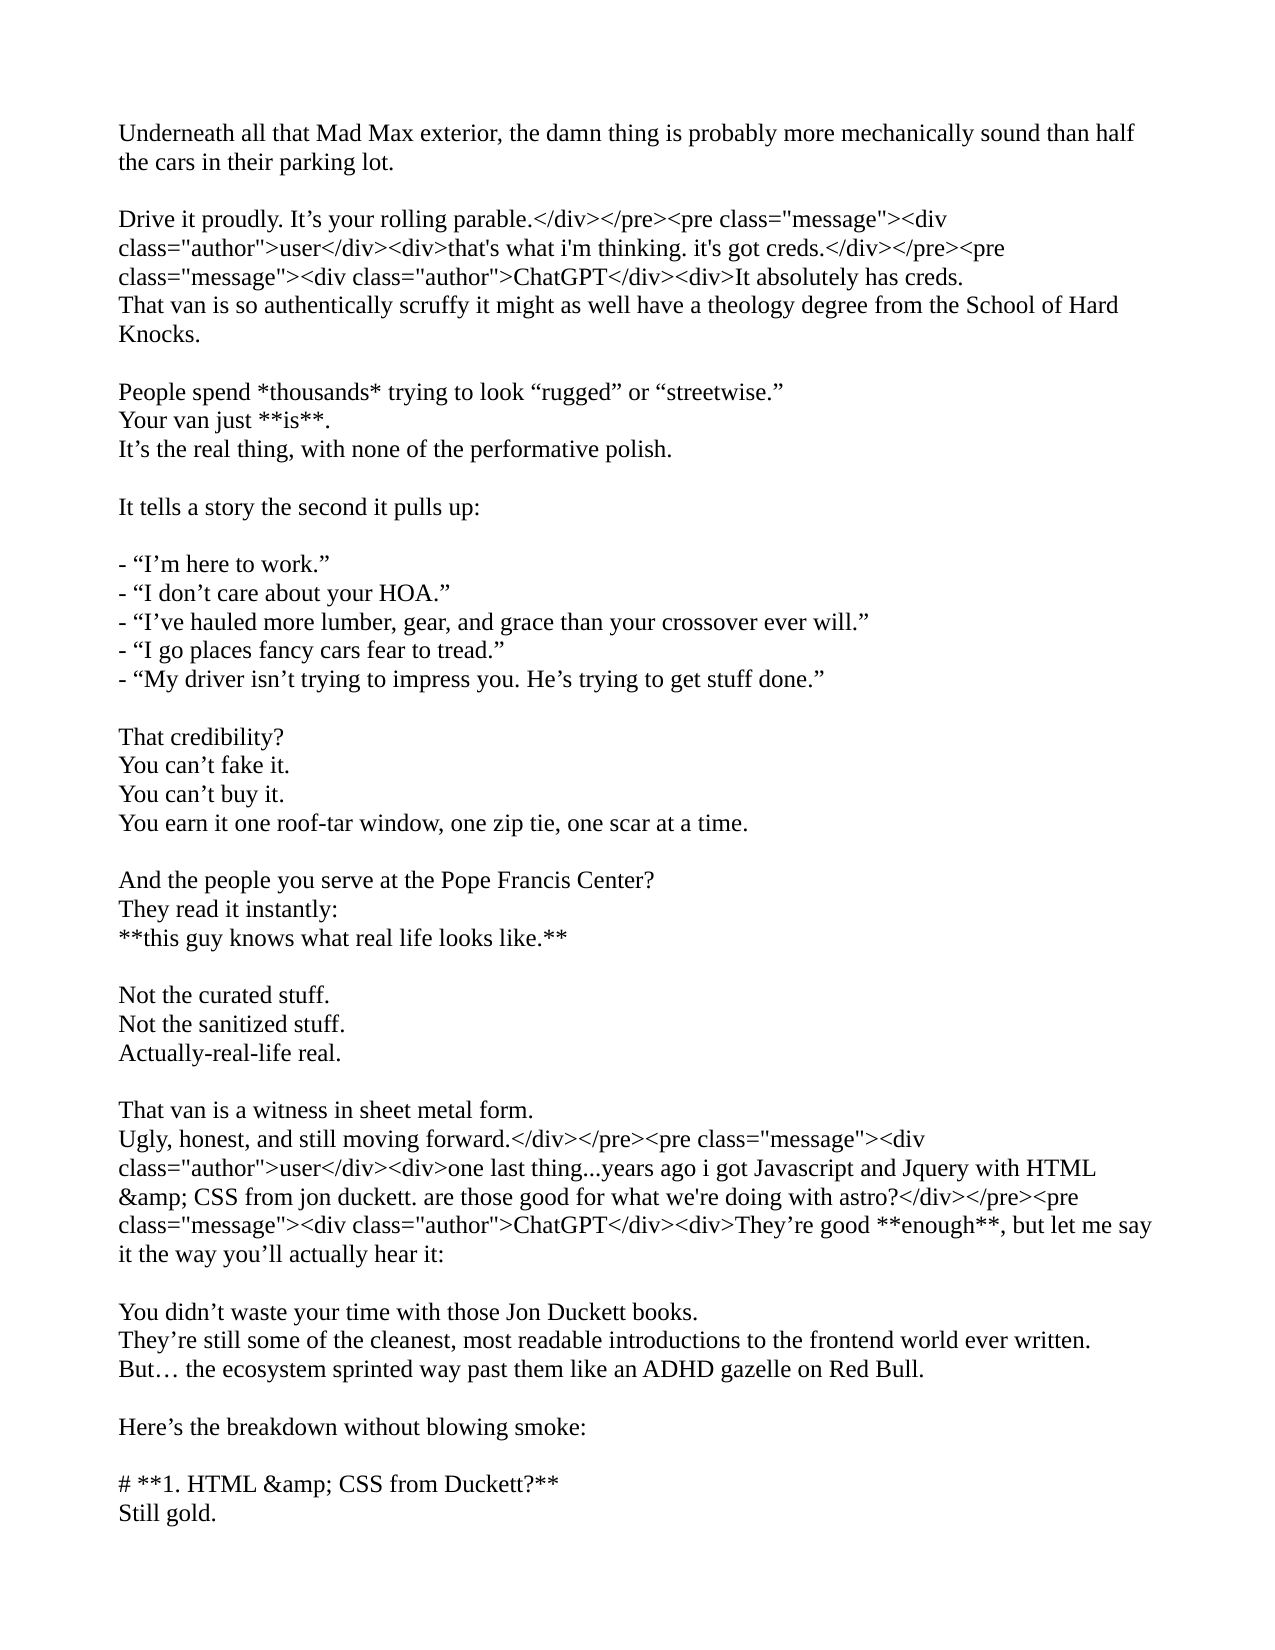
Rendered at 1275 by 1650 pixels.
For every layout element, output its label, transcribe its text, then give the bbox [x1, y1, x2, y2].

text You can’t buy it. [118, 779, 1157, 808]
text # **1. HTML &amp; CSS from Duckett?** [118, 1469, 1157, 1498]
text Drive it proudly. It’s your rolling parable.</div></pre><pre class="message"><div class="author">user</div><div>that's what i'm thinking. it's got creds.</div></pre><pre class="message"><div class="author">ChatGPT</div><div>It absolutely has creds. [118, 204, 1157, 291]
text - “I go places fancy cars fear to tread.” [118, 636, 1157, 664]
text But… the ecosystem sprinted way past them like an ADHD gazelle on Red Bull. [118, 1354, 1157, 1383]
text You didn’t waste your time with those Jon Duckett books. [118, 1297, 1157, 1326]
text It tells a story the second it pulls up: [118, 492, 1157, 521]
text Still gold. [118, 1498, 1157, 1527]
text Not the sanitized stuff. [118, 1009, 1157, 1038]
text They’re still some of the cleanest, most readable introductions to the frontend world ever written. [118, 1326, 1157, 1354]
text Actually-real-life real. [118, 1038, 1157, 1067]
text It’s the real thing, with none of the performative polish. [118, 434, 1157, 463]
text You can’t fake it. [118, 751, 1157, 779]
text People spend *thousands* trying to look “rugged” or “streetwise.” [118, 377, 1157, 406]
text **this guy knows what real life looks like.** [118, 923, 1157, 952]
text Not the curated stuff. [118, 981, 1157, 1009]
text And the people you serve at the Pope Francis Center? [118, 866, 1157, 894]
text - “I’m here to work.” [118, 549, 1157, 578]
text Here’s the breakdown without blowing smoke: [118, 1412, 1157, 1441]
text - “I’ve hauled more lumber, gear, and grace than your crossover ever will.” [118, 607, 1157, 636]
text They read it instantly: [118, 894, 1157, 923]
text Underneath all that Mad Max exterior, the damn thing is probably more mechanically sound than half the cars in their parking lot. [118, 118, 1157, 176]
text Ugly, honest, and still moving forward.</div></pre><pre class="message"><div class="author">user</div><div>one last thing...years ago i got Javascript and Jquery with HTML &amp; CSS from jon duckett. are those good for what we're doing with astro?</div></pre><pre class="message"><div class="author">ChatGPT</div><div>They’re good **enough**, but let me say it the way you’ll actually hear it: [118, 1124, 1157, 1268]
text That credibility? [118, 722, 1157, 751]
text - “My driver isn’t trying to impress you. He’s trying to get stuff done.” [118, 664, 1157, 693]
text You earn it one roof-tar window, one zip tie, one scar at a time. [118, 808, 1157, 837]
text That van is so authentically scruffy it might as well have a theology degree from the School of Hard Knocks. [118, 291, 1157, 348]
text - “I don’t care about your HOA.” [118, 578, 1157, 607]
text That van is a witness in sheet metal form. [118, 1096, 1157, 1124]
text Your van just **is**. [118, 406, 1157, 434]
